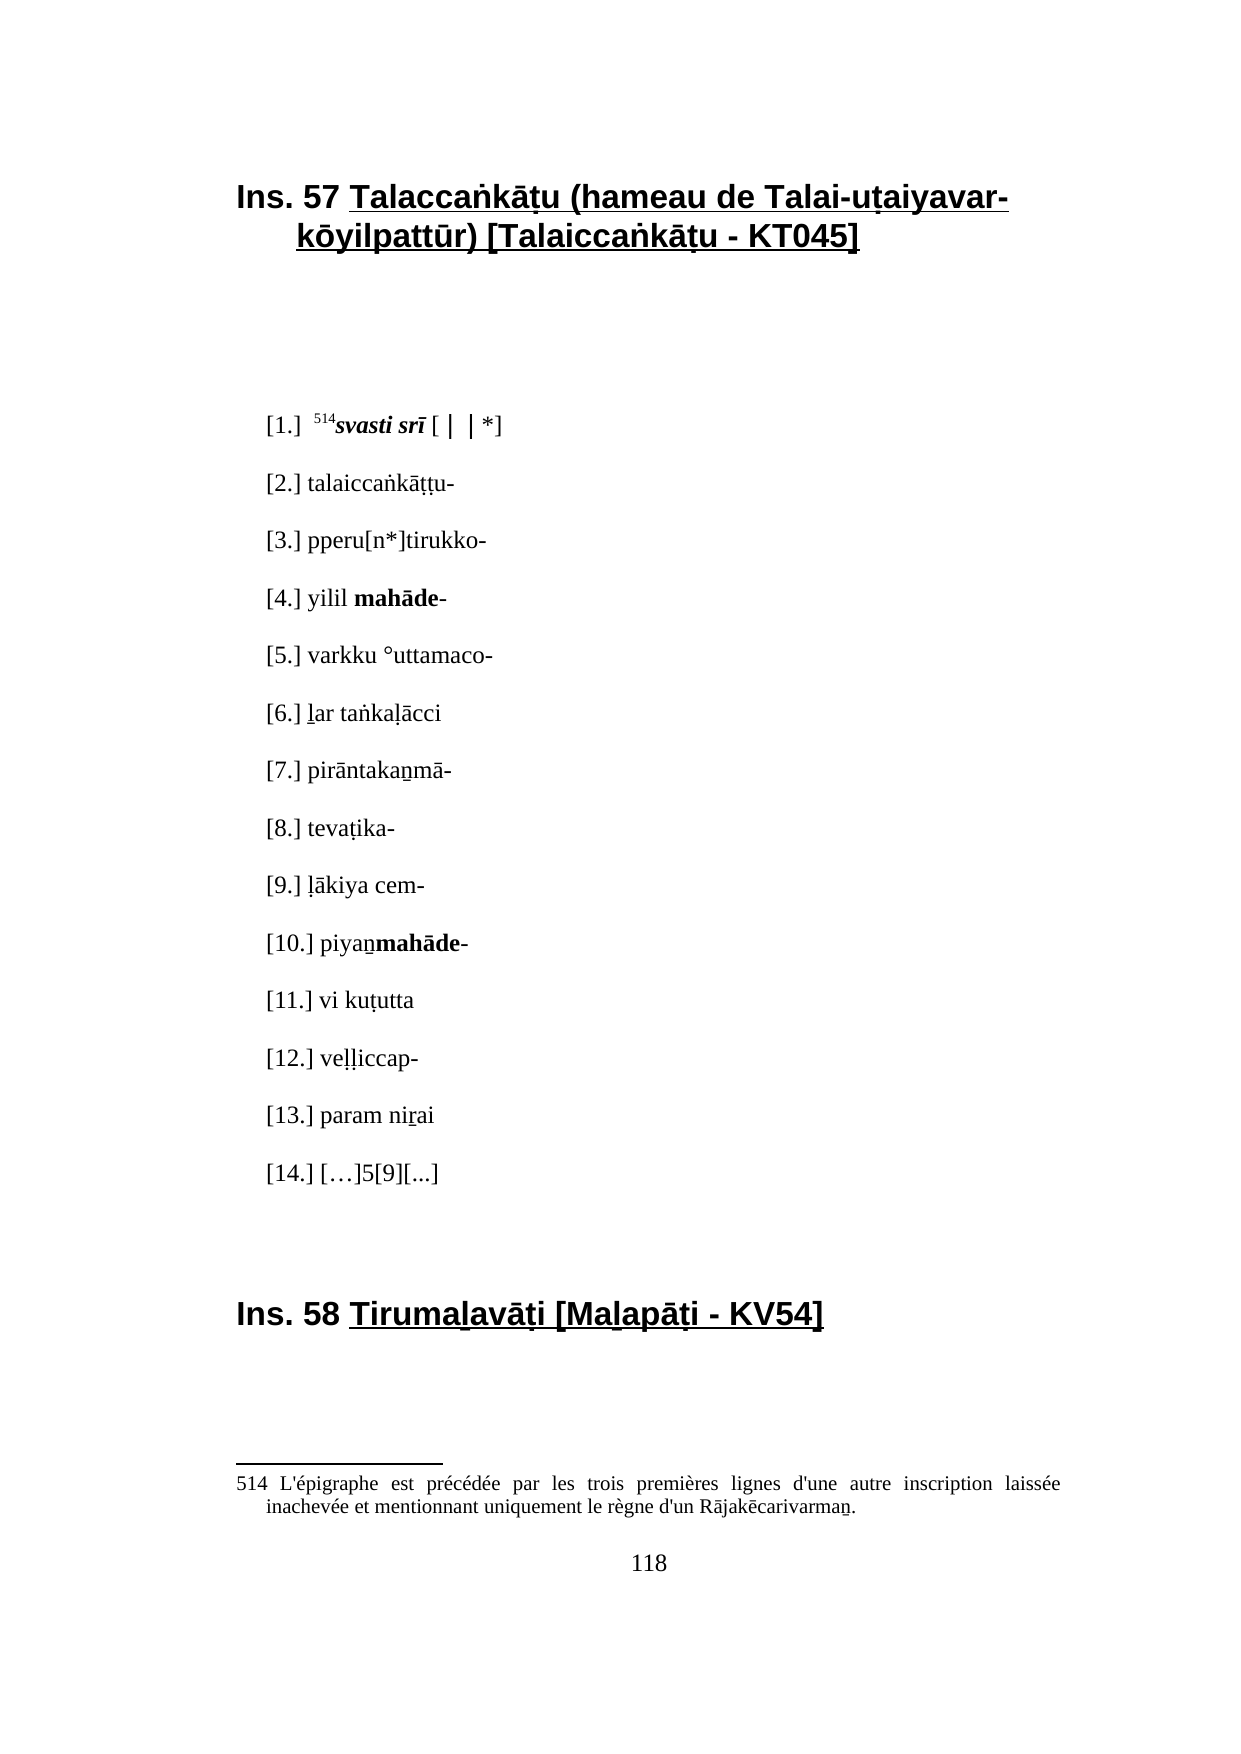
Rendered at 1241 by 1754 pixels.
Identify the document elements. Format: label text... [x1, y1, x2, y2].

text [14.] […]5[9][...] [266, 1158, 1033, 1187]
text [8.] tevaṭika- [266, 813, 1033, 842]
text [3.] pperu[n*]tirukko- [266, 525, 1033, 554]
text [2.] talaiccaṅkāṭṭu- [266, 468, 1033, 497]
text [12.] veḷḷiccap- [266, 1043, 1033, 1072]
subtitle Ins. 57 Talaccaṅkāṭu (hameau de Talai-uṭaiyavar-kōyilpattūr) [Talaiccaṅkāṭu - KT045] [236, 177, 1061, 254]
text [5.] varkku °uttamaco- [266, 640, 1033, 669]
text [7.] pirāntakaṉmā- [266, 755, 1033, 784]
subtitle Ins. 58 Tirumaḻavāṭi [Maḻapāṭi - KV54] [236, 1294, 1061, 1332]
text [9.] ḷākiya cem- [266, 870, 1033, 899]
text [6.] ḻar taṅkaḷācci [266, 698, 1033, 727]
text L'épigraphe est précédée par les trois premières lignes d'une autre inscription laissée inachevée et mentionnant uniquement le règne d'un Rājakēcarivarmaṉ. [236, 1470, 1061, 1518]
text [13.] param niṟai [266, 1100, 1033, 1129]
text [10.] piyaṉmahāde- [266, 928, 1033, 957]
text [4.] yilil mahāde- [266, 583, 1033, 612]
text [1.] svasti srī [❘❘*] [266, 410, 1033, 439]
text [11.] vi kuṭutta [266, 985, 1033, 1014]
